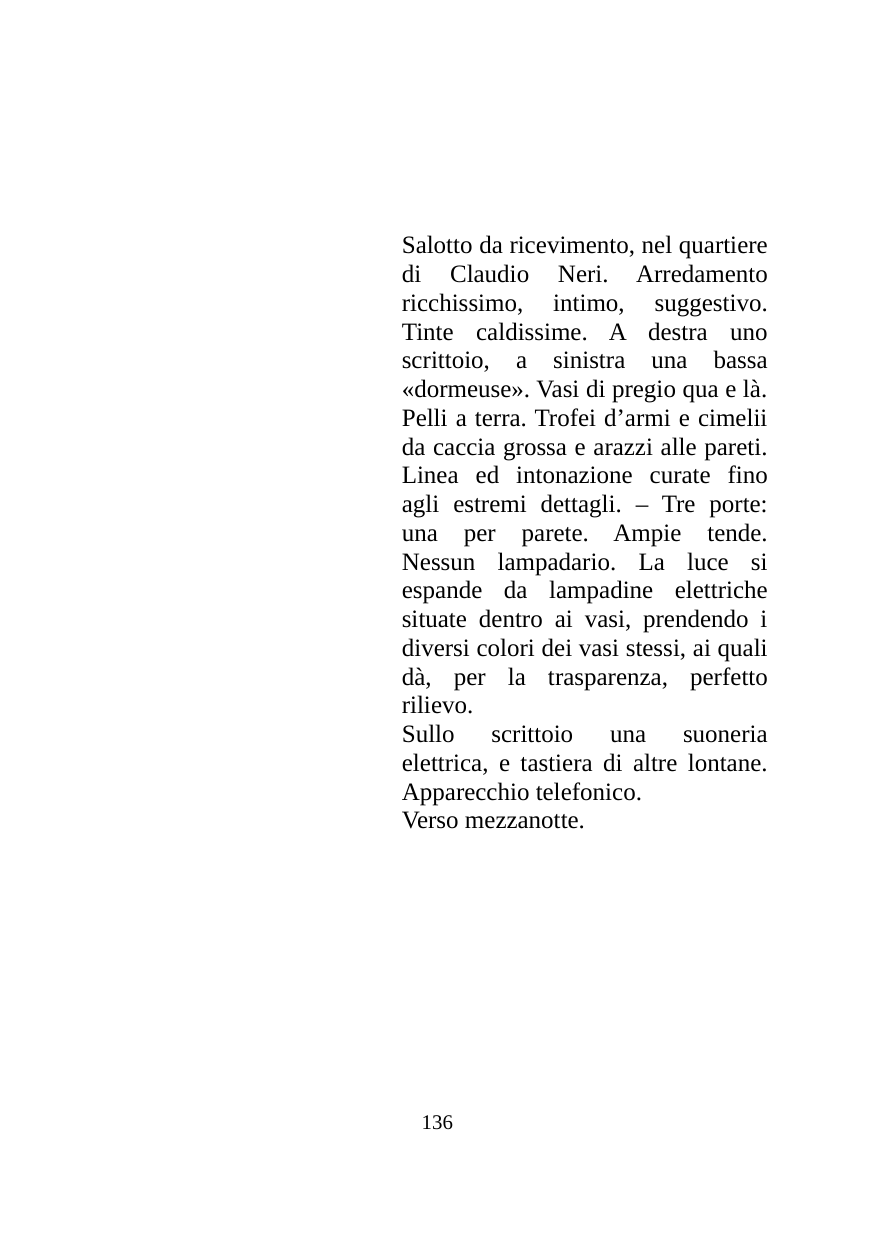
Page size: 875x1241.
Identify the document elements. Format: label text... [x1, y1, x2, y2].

text Verso mezzanotte. [402, 805, 768, 834]
text Sullo scrittoio una suoneria elettrica, e tastiera di altre lontane. Apparecchio telefonico. [402, 719, 768, 805]
text Salotto da ricevimento, nel quartiere di Claudio Neri. Arredamento ricchissimo, intimo, suggestivo. Tinte caldissime. A destra uno scrittoio, a sinistra una bassa «dormeuse». Vasi di pregio qua e là. Pelli a terra. Trofei d’armi e cimelii da caccia grossa e arazzi alle pareti. Linea ed intonazione curate fino agli estremi dettagli. – Tre porte: una per parete. Ampie tende. Nessun lampadario. La luce si espande da lampadine elettriche situate dentro ai vasi, prendendo i diversi colori dei vasi stessi, ai quali dà, per la trasparenza, perfetto rilievo. [402, 230, 768, 719]
